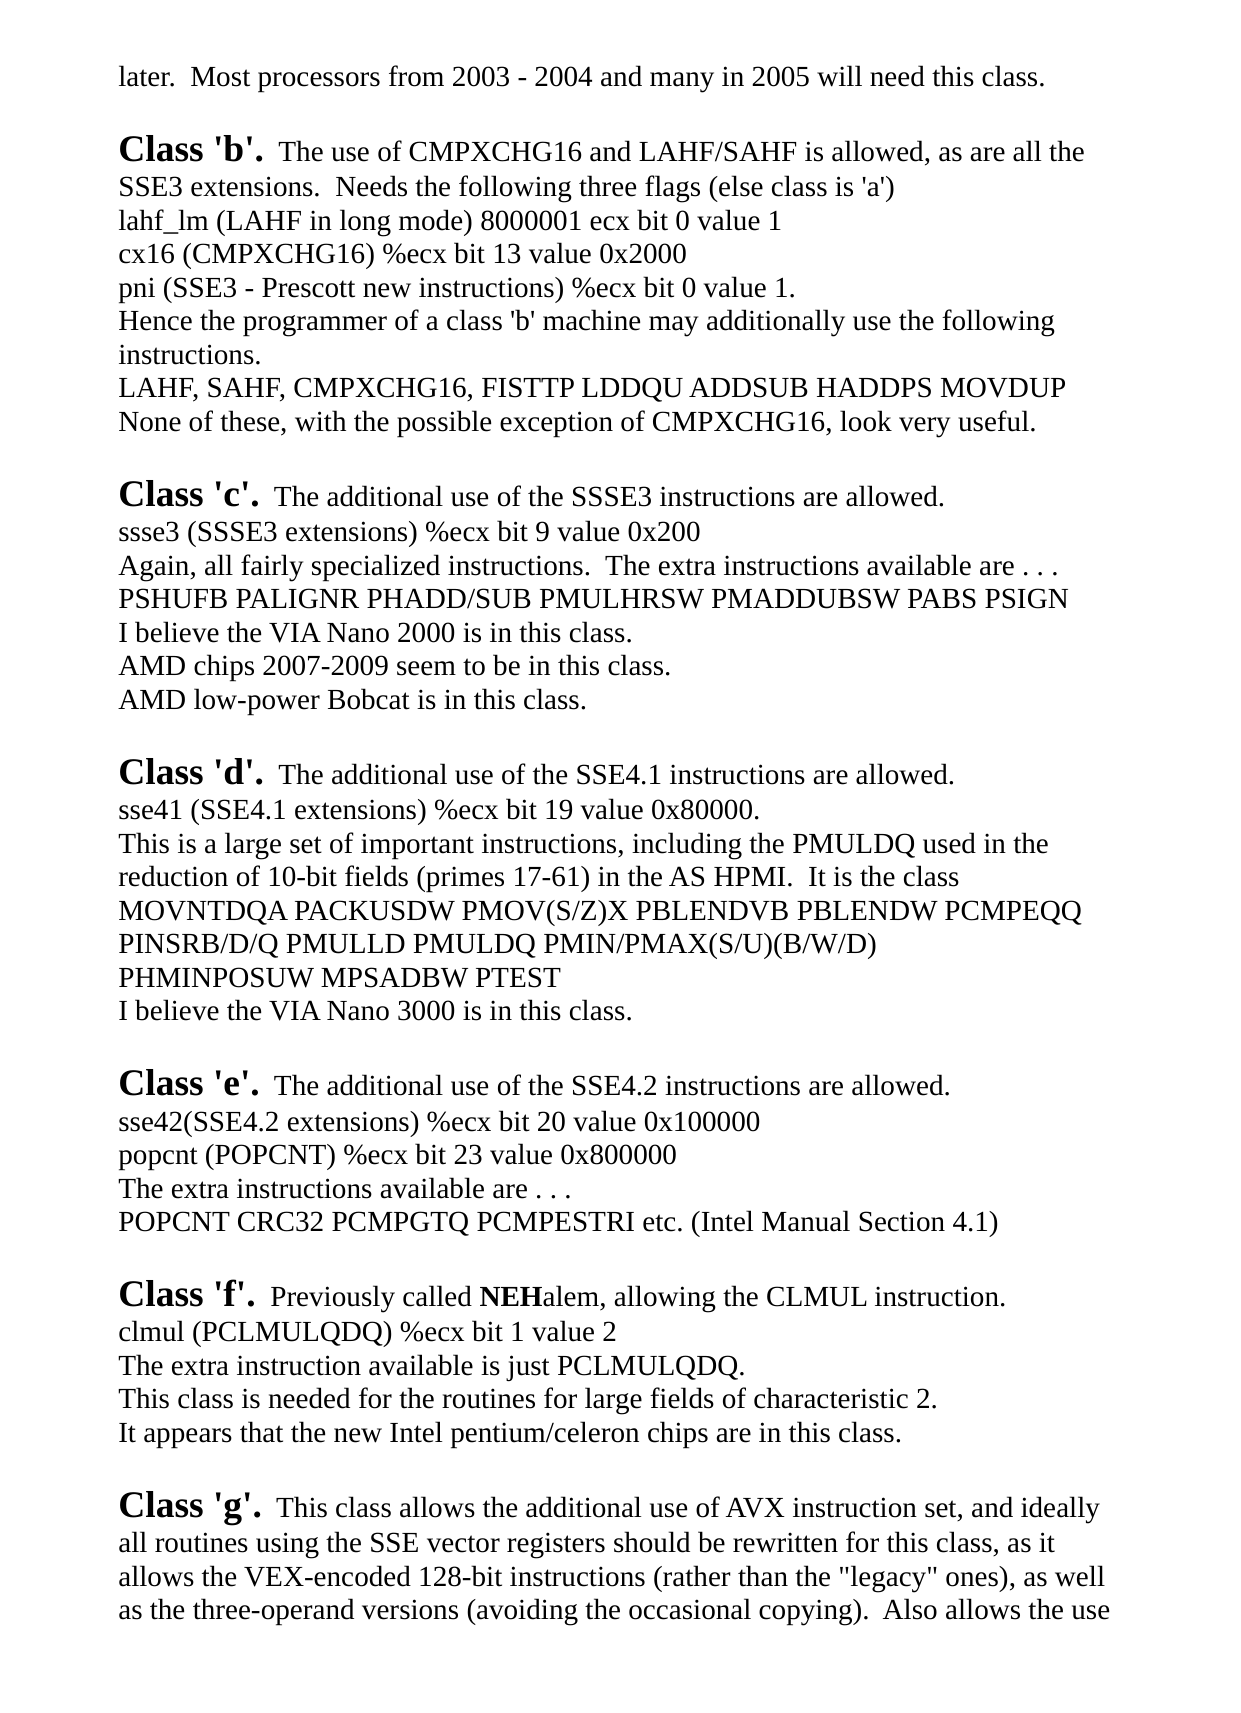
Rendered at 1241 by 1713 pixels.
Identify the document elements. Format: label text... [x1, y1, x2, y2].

text I believe the VIA Nano 3000 is in this class. [118, 993, 1122, 1027]
text The extra instruction available is just PCLMULQDQ. [118, 1348, 1122, 1382]
text AMD low-power Bobcat is in this class. [118, 682, 1122, 716]
text sse42(SSE4.2 extensions) %ecx bit 20 value 0x100000 [118, 1104, 1122, 1137]
text POPCNT CRC32 PCMPGTQ PCMPESTRI etc. (Intel Manual Section 4.1) [118, 1204, 1122, 1238]
text Hence the programmer of a class 'b' machine may additionally use the following instructions. [118, 303, 1122, 371]
text PSHUFB PALIGNR PHADD/SUB PMULHRSW PMADDUBSW PABS PSIGN [118, 581, 1122, 615]
text AMD chips 2007-2009 seem to be in this class. [118, 648, 1122, 682]
text I believe the VIA Nano 2000 is in this class. [118, 615, 1122, 648]
text ssse3 (SSSE3 extensions) %ecx bit 9 value 0x200 [118, 514, 1122, 548]
text lahf_lm (LAHF in long mode) 8000001 ecx bit 0 value 1 [118, 203, 1122, 236]
text Class 'b'. The use of CMPXCHG16 and LAHF/SAHF is allowed, as are all the SSE3 extensions. Needs the following three flags (else class is 'a') [118, 126, 1122, 203]
text pni (SSE3 - Prescott new instructions) %ecx bit 0 value 1. [118, 270, 1122, 303]
text This is a large set of important instructions, including the PMULDQ used in the reduction of 10-bit fields (primes 17-61) in the AS HPMI. It is the class [118, 826, 1122, 893]
text MOVNTDQA PACKUSDW PMOV(S/Z)X PBLENDVB PBLENDW PCMPEQQ [118, 893, 1122, 926]
text later. Most processors from 2003 - 2004 and many in 2005 will need this class. [118, 59, 1122, 93]
text None of these, with the possible exception of CMPXCHG16, look very useful. [118, 404, 1122, 438]
text Class 'f'. Previously called NEHalem, allowing the CLMUL instruction. [118, 1271, 1122, 1314]
text Class 'g'. This class allows the additional use of AVX instruction set, and ideally all routines using the SSE vector registers should be rewritten for this class, as it allows the VEX-encoded 128-bit instructions (rather than the "legacy" ones), as well as the three-operand versions (avoiding the occasional copying). Also allows the use [118, 1482, 1122, 1626]
text Class 'e'. The additional use of the SSE4.2 instructions are allowed. [118, 1061, 1122, 1104]
text Again, all fairly specialized instructions. The extra instructions available are . . . [118, 548, 1122, 581]
text PINSRB/D/Q PMULLD PMULDQ PMIN/PMAX(S/U)(B/W/D) [118, 926, 1122, 960]
text It appears that the new Intel pentium/celeron chips are in this class. [118, 1415, 1122, 1449]
text This class is needed for the routines for large fields of characteristic 2. [118, 1382, 1122, 1415]
text popcnt (POPCNT) %ecx bit 23 value 0x800000 [118, 1137, 1122, 1171]
text cx16 (CMPXCHG16) %ecx bit 13 value 0x2000 [118, 236, 1122, 270]
text LAHF, SAHF, CMPXCHG16, FISTTP LDDQU ADDSUB HADDPS MOVDUP [118, 371, 1122, 404]
text clmul (PCLMULQDQ) %ecx bit 1 value 2 [118, 1314, 1122, 1348]
text PHMINPOSUW MPSADBW PTEST [118, 960, 1122, 993]
text The extra instructions available are . . . [118, 1171, 1122, 1204]
text sse41 (SSE4.1 extensions) %ecx bit 19 value 0x80000. [118, 792, 1122, 826]
text Class 'd'. The additional use of the SSE4.1 instructions are allowed. [118, 749, 1122, 792]
text Class 'c'. The additional use of the SSSE3 instructions are allowed. [118, 471, 1122, 514]
